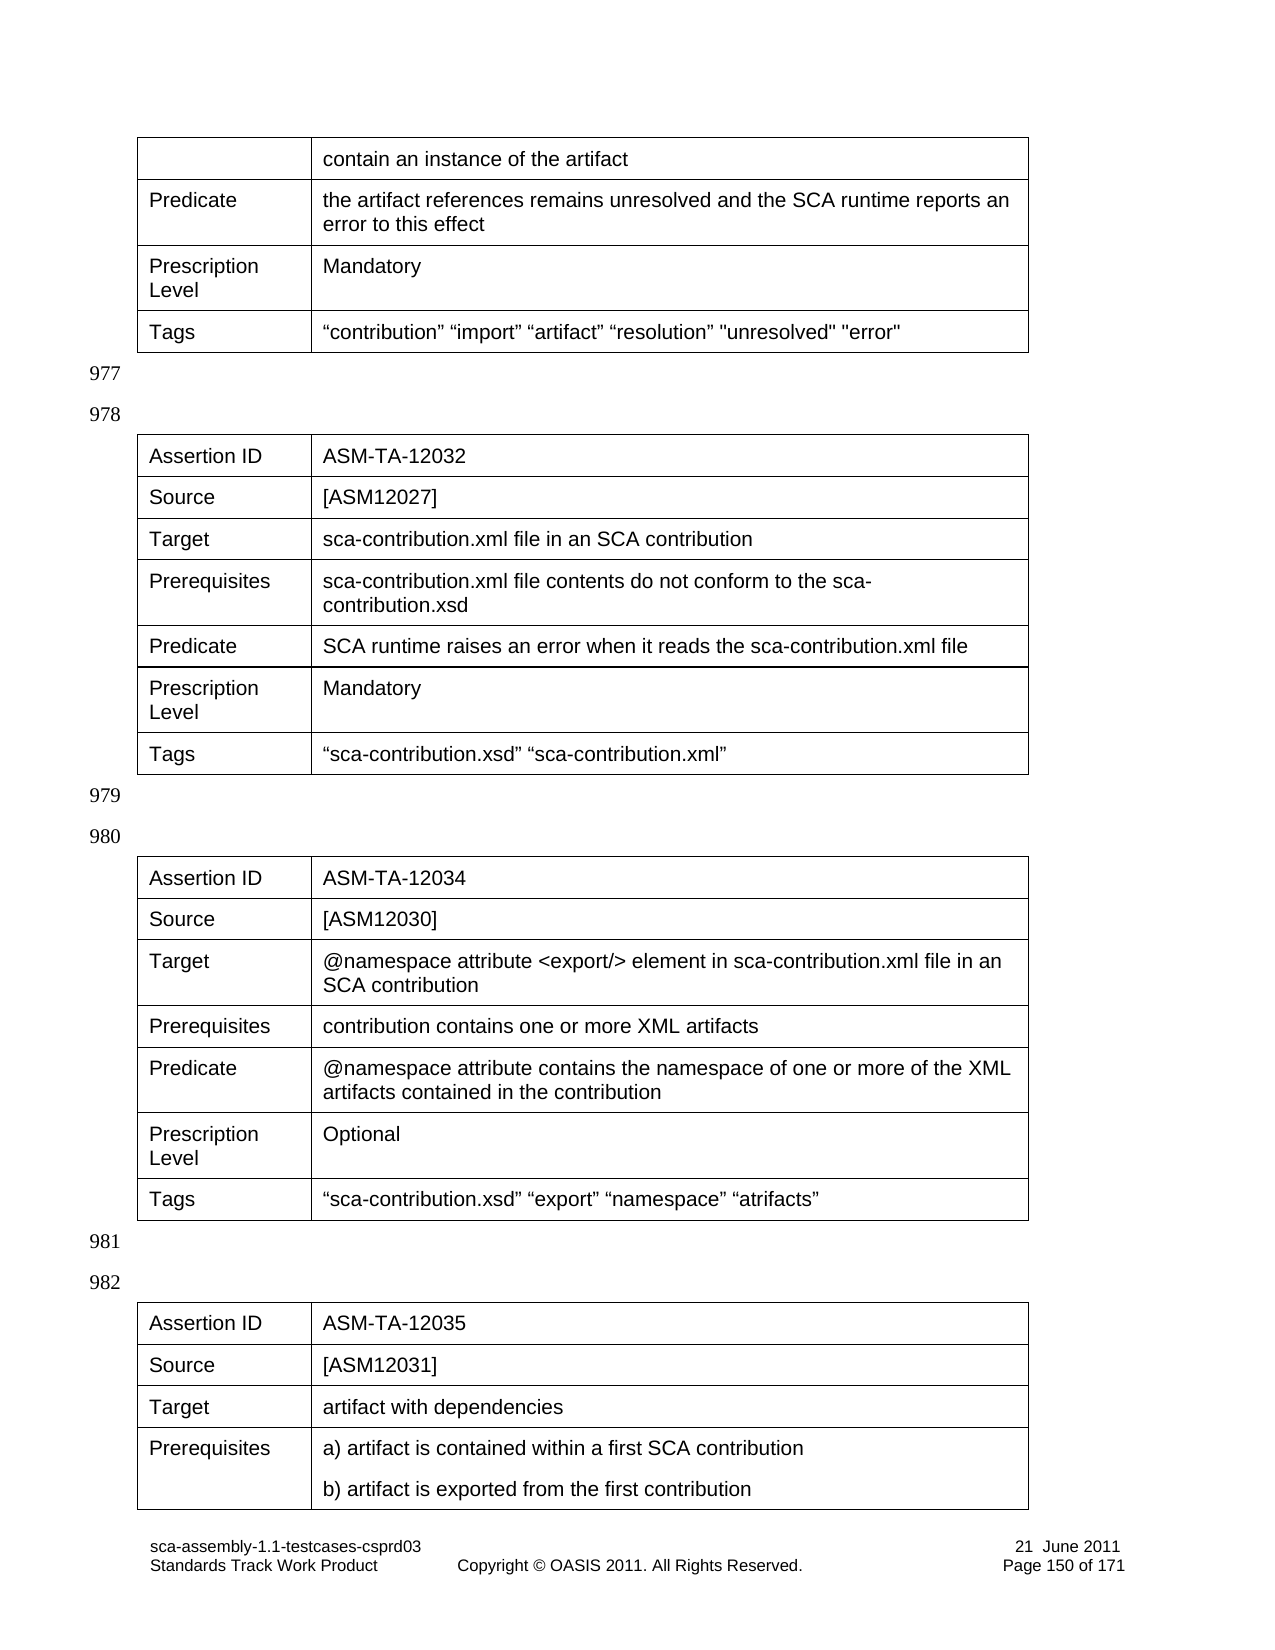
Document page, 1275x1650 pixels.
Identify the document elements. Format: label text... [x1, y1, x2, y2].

table_cell a) artifact is contained within a first SCA contribution b) artifact is exported from the first contribution [312, 1428, 1028, 1509]
table_cell @namespace attribute contains the namespace of one or more of the XML artifacts contained in the contribution [312, 1048, 1028, 1112]
table_cell Prescription Level [138, 1113, 311, 1178]
table_cell Mandatory [312, 668, 1028, 732]
table_cell [ASM12030] [312, 899, 1028, 939]
table_cell Optional [312, 1113, 1028, 1178]
table_cell “sca-contribution.xsd” “sca-contribution.xml” [312, 733, 1028, 774]
table_cell Target [138, 940, 311, 1005]
table_cell Predicate [138, 626, 311, 666]
table_cell [ASM12027] [312, 477, 1028, 517]
table_cell Target [138, 519, 311, 559]
table_cell artifact with dependencies [312, 1386, 1028, 1427]
table_cell [138, 138, 311, 179]
table_cell Tags [138, 1179, 311, 1219]
table_header ASM-TA-12034 [312, 857, 1028, 898]
table_cell Prerequisites [138, 1428, 311, 1509]
table_cell Predicate [138, 180, 311, 244]
table_header ASM-TA-12032 [312, 435, 1028, 476]
table_cell Mandatory [312, 246, 1028, 310]
table_cell Source [138, 1345, 311, 1385]
table_header Assertion ID [138, 435, 311, 476]
table_cell [ASM12031] [312, 1345, 1028, 1385]
table_header ASM-TA-12035 [312, 1303, 1028, 1343]
table_header Assertion ID [138, 1303, 311, 1343]
table_cell sca-contribution.xml file in an SCA contribution [312, 519, 1028, 559]
table_cell Tags [138, 311, 311, 352]
table_cell “sca-contribution.xsd” “export” “namespace” “atrifacts” [312, 1179, 1028, 1219]
table_cell @namespace attribute <export/> element in sca-contribution.xml file in an SCA contribution [312, 940, 1028, 1005]
table_cell Prescription Level [138, 246, 311, 310]
table_header Assertion ID [138, 857, 311, 898]
table_cell sca-contribution.xml file contents do not conform to the sca-contribution.xsd [312, 560, 1028, 625]
table_cell Prerequisites [138, 1006, 311, 1047]
table_cell “contribution” “import” “artifact” “resolution” "unresolved" "error" [312, 311, 1028, 352]
table_cell contain an instance of the artifact [312, 138, 1028, 179]
table_cell Prescription Level [138, 668, 311, 732]
table_cell Prerequisites [138, 560, 311, 625]
table_cell contribution contains one or more XML artifacts [312, 1006, 1028, 1047]
table_cell Predicate [138, 1048, 311, 1112]
table_cell Tags [138, 733, 311, 774]
table_cell Source [138, 477, 311, 517]
table_cell SCA runtime raises an error when it reads the sca-contribution.xml file [312, 626, 1028, 666]
table_cell the artifact references remains unresolved and the SCA runtime reports an error to this effect [312, 180, 1028, 244]
table_cell Target [138, 1386, 311, 1427]
table_cell Source [138, 899, 311, 939]
